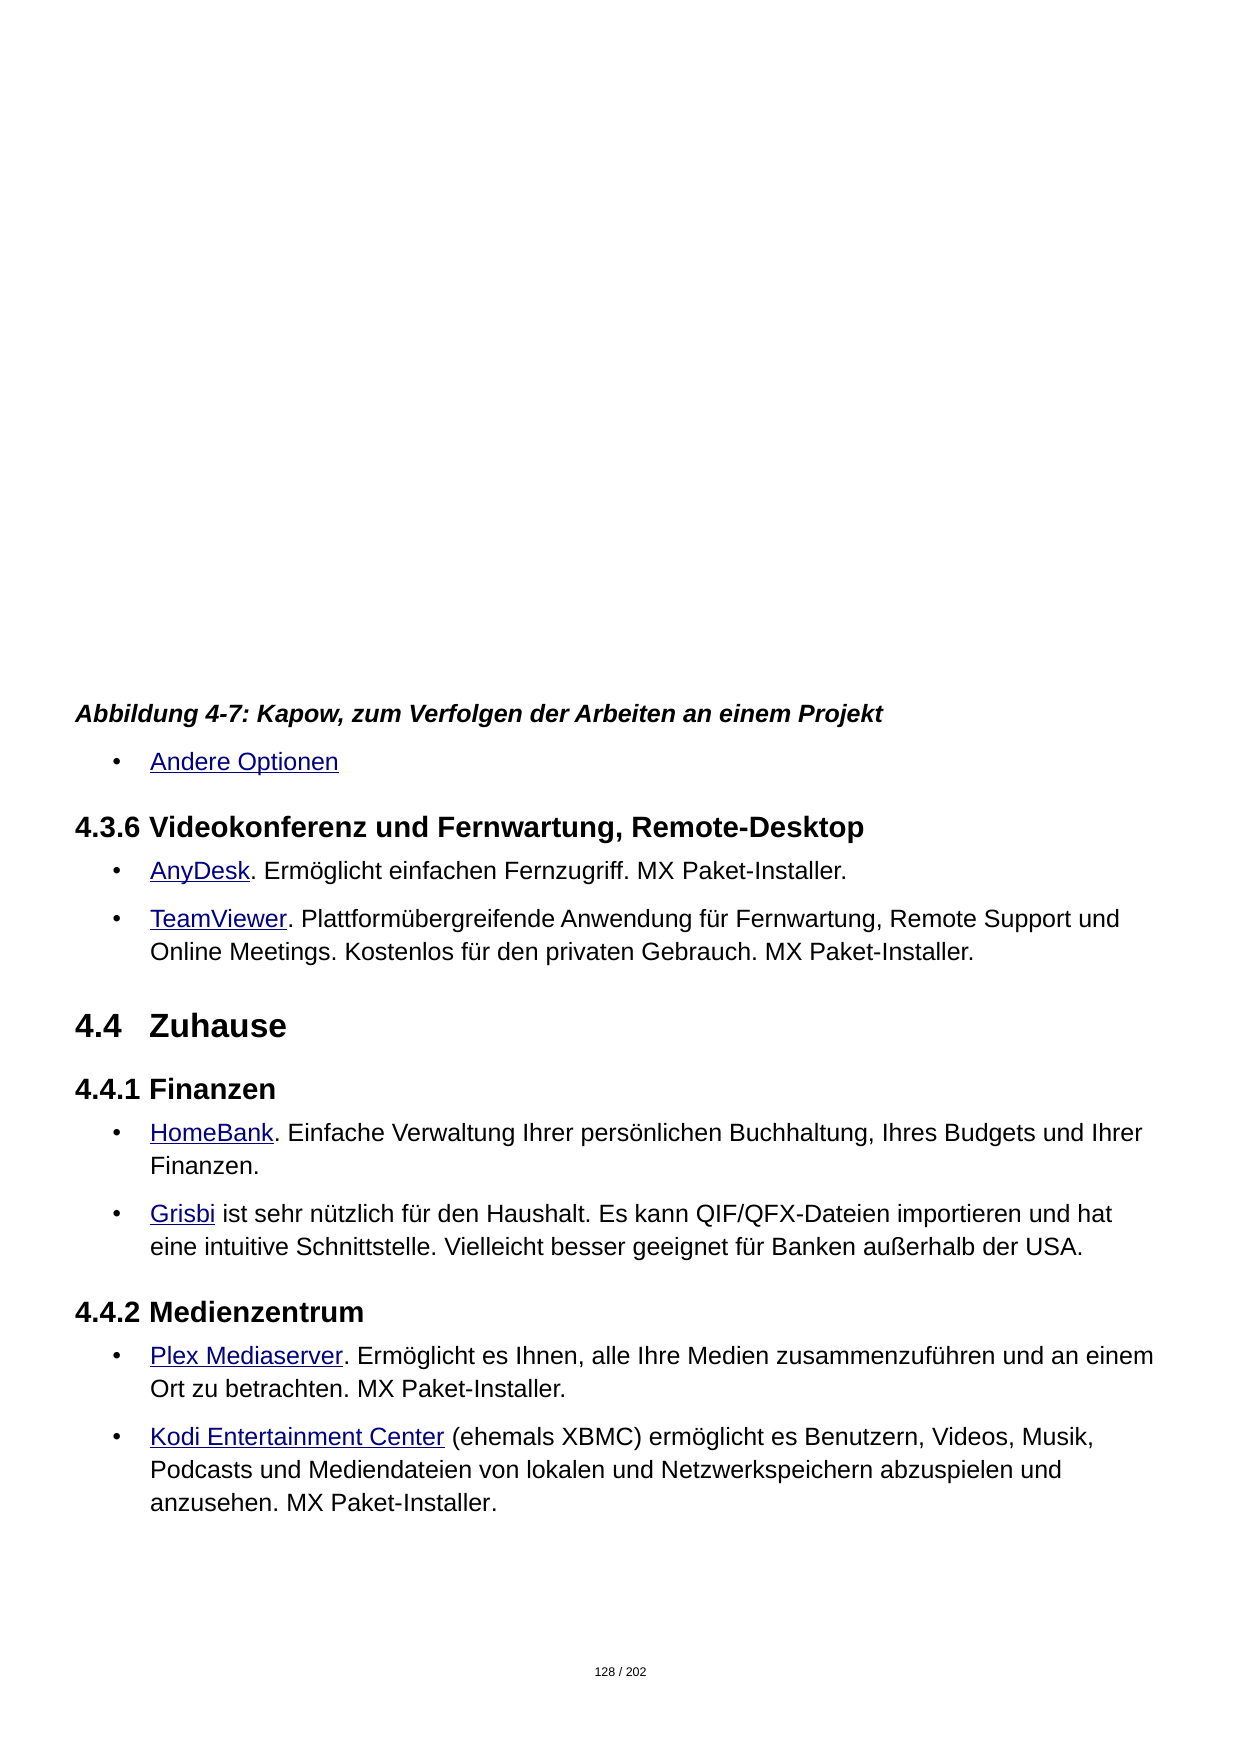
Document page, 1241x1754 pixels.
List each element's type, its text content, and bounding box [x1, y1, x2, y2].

subtitle Medienzentrum [75, 1295, 1166, 1328]
list Andere Optionen [112, 747, 1166, 776]
list AnyDesk. Ermöglicht einfachen Fernzugriff. MX Paket-Installer. [112, 856, 1166, 884]
subtitle Finanzen [75, 1072, 1166, 1105]
text Abbildung 4-7: Kapow, zum Verfolgen der Arbeiten an einem Projekt [75, 75, 1166, 727]
subtitle Videokonferenz und Fernwartung, Remote-Desktop [75, 809, 1166, 843]
list Plex Mediaserver. Ermöglicht es Ihnen, alle Ihre Medien zusammenzuführen und an einem Ort zu betrachten. MX Paket-Installer. [112, 1341, 1166, 1403]
list Grisbi ist sehr nützlich für den Haushalt. Es kann QIF/QFX-Dateien importieren und hat eine intuitive Schnittstelle. Vielleicht besser geeignet für Banken außerhalb der USA. [112, 1199, 1166, 1261]
list HomeBank. Einfache Verwaltung Ihrer persönlichen Buchhaltung, Ihres Budgets und Ihrer Finanzen. [112, 1118, 1166, 1180]
list Kodi Entertainment Center (ehemals XBMC) ermöglicht es Benutzern, Videos, Musik, Podcasts und Mediendateien von lokalen und Netzwerkspeichern abzuspielen und anzusehen. MX Paket-Installer. [112, 1422, 1166, 1517]
list TeamViewer. Plattformübergreifende Anwendung für Fernwartung, Remote Support und Online Meetings. Kostenlos für den privaten Gebrauch. MX Paket-Installer. [112, 904, 1166, 966]
subtitle Zuhause [75, 1006, 1166, 1044]
